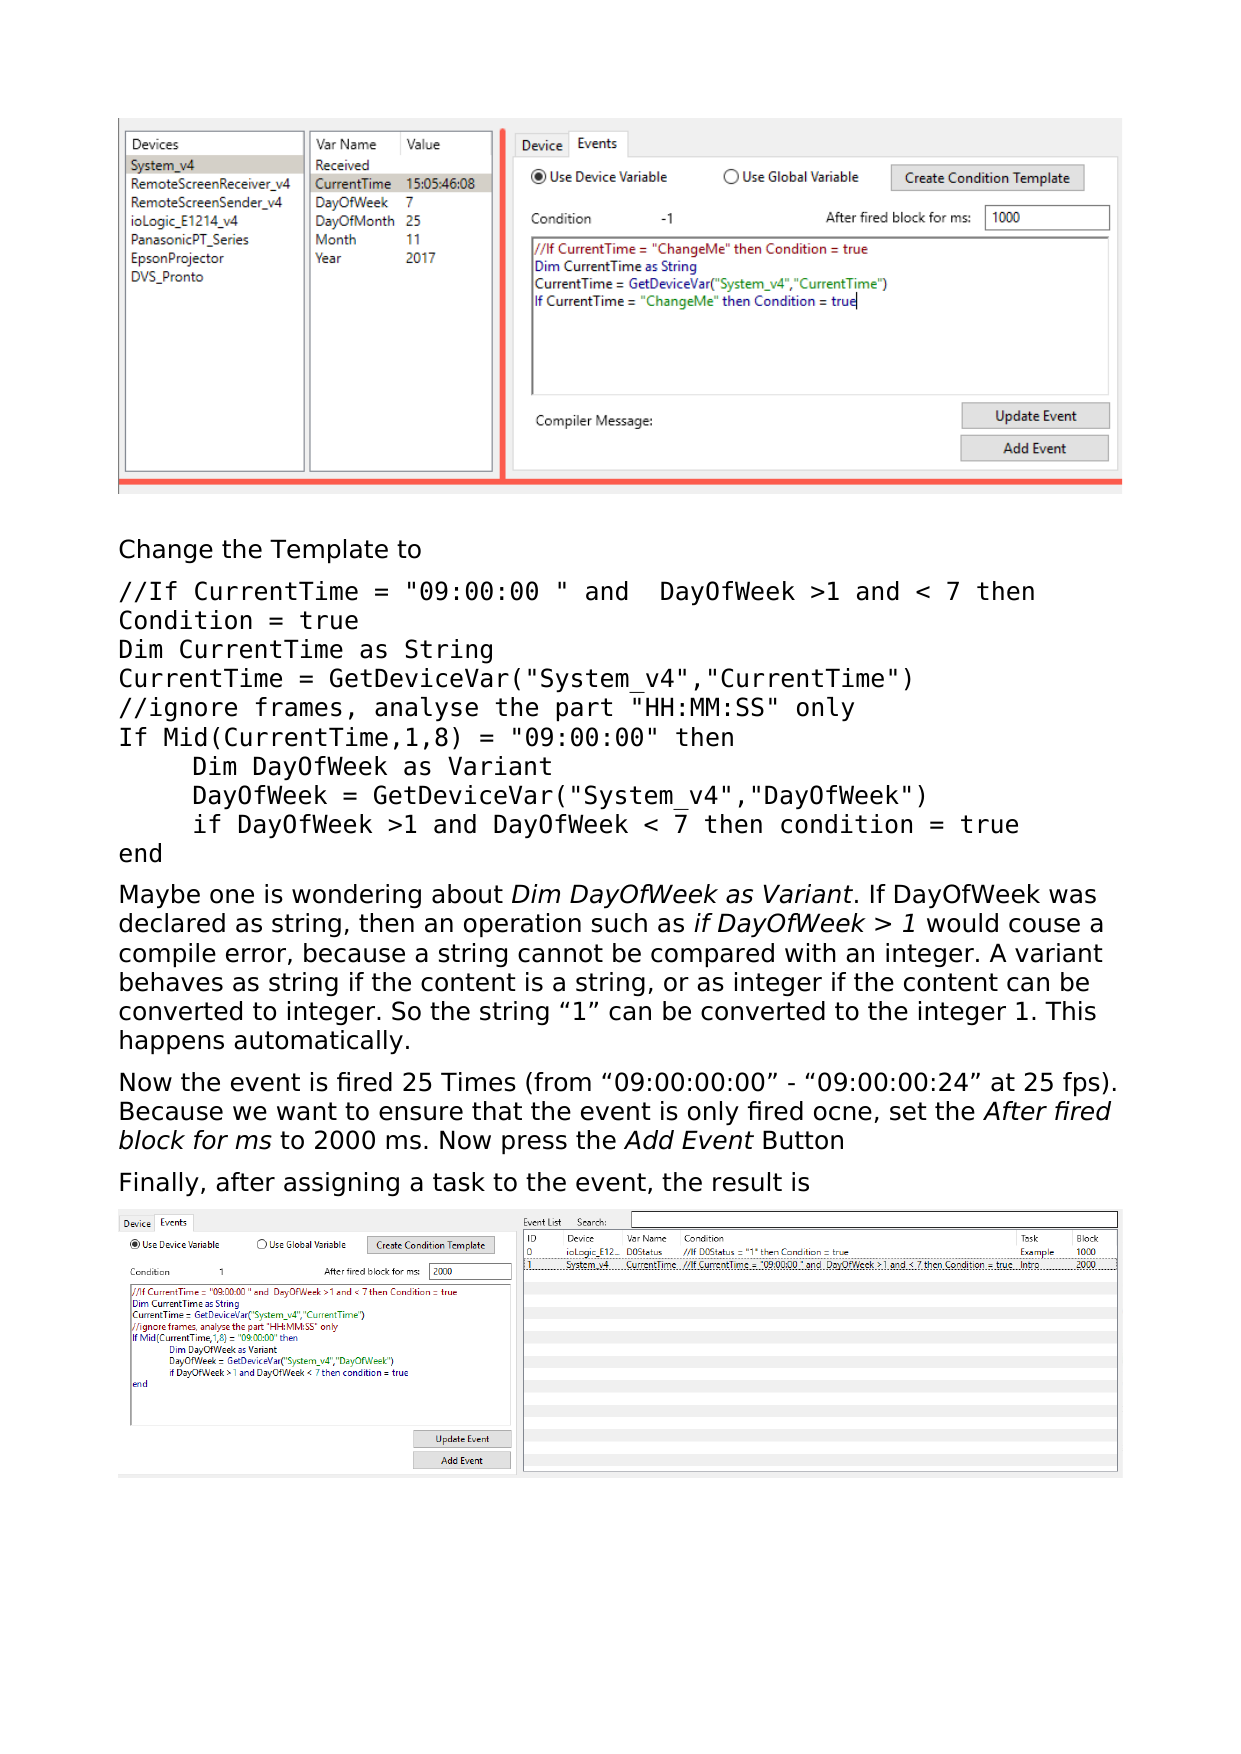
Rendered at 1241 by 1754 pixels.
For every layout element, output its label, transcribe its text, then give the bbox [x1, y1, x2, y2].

picture [118, 118, 1123, 494]
text //If CurrentTime = "09:00:00 " and DayOfWeek >1 and < 7 then Condition = true Dim CurrentTime as String CurrentTime = GetDeviceVar("System_v4","CurrentTime") //ignore frames, analyse the part "HH:MM:SS" only If Mid(CurrentTime,1,8) = "09:00:00" then Dim DayOfWeek as Variant DayOfWeek = GetDeviceVar("System_v4","DayOfWeek") if DayOfWeek >1 and DayOfWeek < 7 then condition = true end [118, 577, 1122, 869]
text Now the event is fired 25 Times (from “09:00:00:00” - “09:00:00:24” at 25 fps). Because we want to ensure that the event is only fired ocne, set the After fired block for ms to 2000 ms. Now press the Add Event Button [118, 1068, 1122, 1155]
picture [118, 1209, 1123, 1478]
text Finally, after assigning a task to the event, the result is [118, 1168, 1122, 1197]
text Maybe one is wondering about Dim DayOfWeek as Variant. If DayOfWeek was declared as string, then an operation such as if DayOfWeek > 1 would couse a compile error, because a string cannot be compared with an integer. A variant behaves as string if the content is a string, or as integer if the content can be converted to integer. So the string “1” can be converted to the integer 1. This happens automatically. [118, 880, 1122, 1055]
text Change the Template to [118, 535, 1122, 564]
